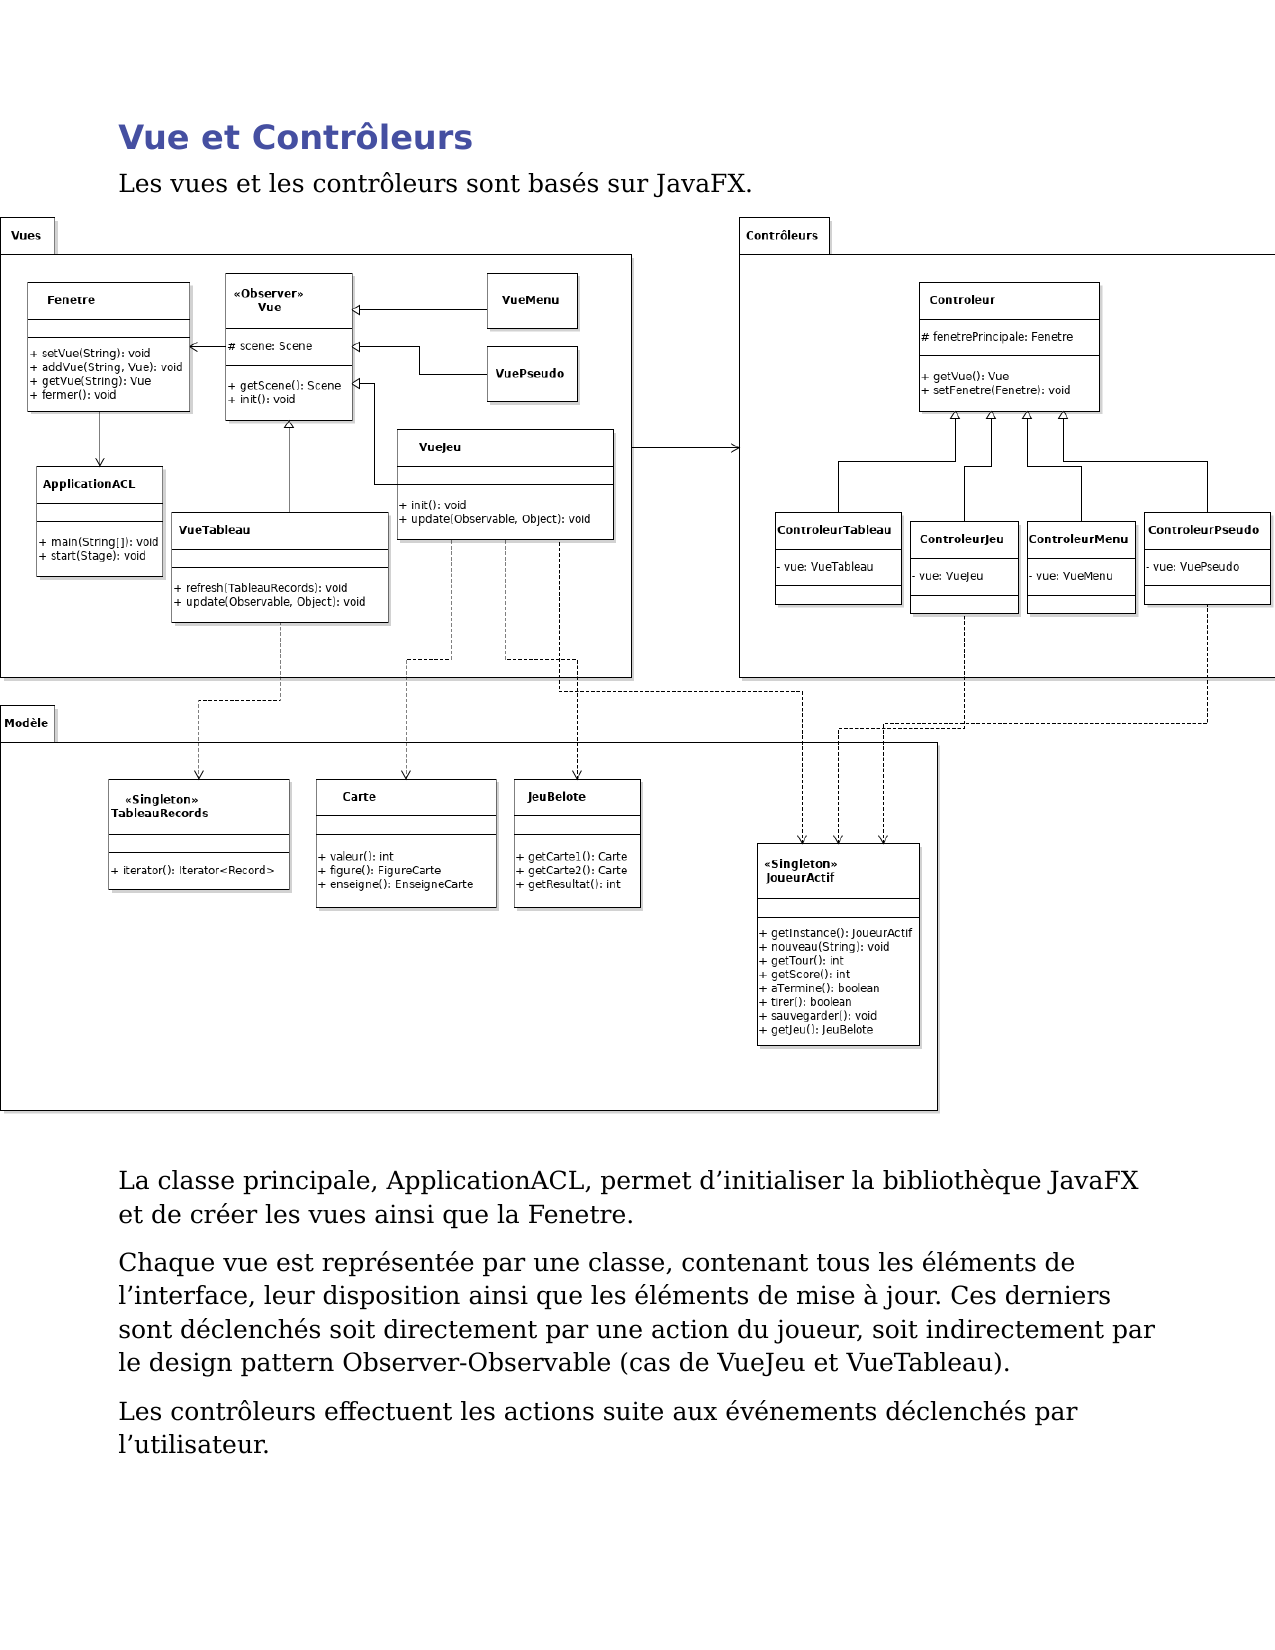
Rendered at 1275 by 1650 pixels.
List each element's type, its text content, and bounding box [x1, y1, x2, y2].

text Chaque vue est représentée par une classe, contenant tous les éléments de l’interface, leur disposition ainsi que les éléments de mise à jour. Ces derniers sont déclenchés soit directement par une action du joueur, soit indirectement par le design pattern Observer-Observable (cas de VueJeu et VueTableau). [118, 1248, 1157, 1378]
subtitle Vue et Contrôleurs [118, 118, 1157, 157]
picture [0, 225, 1275, 1114]
text La classe principale, ApplicationACL, permet d’initialiser la bibliothèque JavaFX et de créer les vues ainsi que la Fenetre. [118, 1166, 1157, 1229]
text Les vues et les contrôleurs sont basés sur JavaFX. [118, 170, 1157, 199]
text Les contrôleurs effectuent les actions suite aux événements déclenchés par l’utilisateur. [118, 1397, 1157, 1459]
